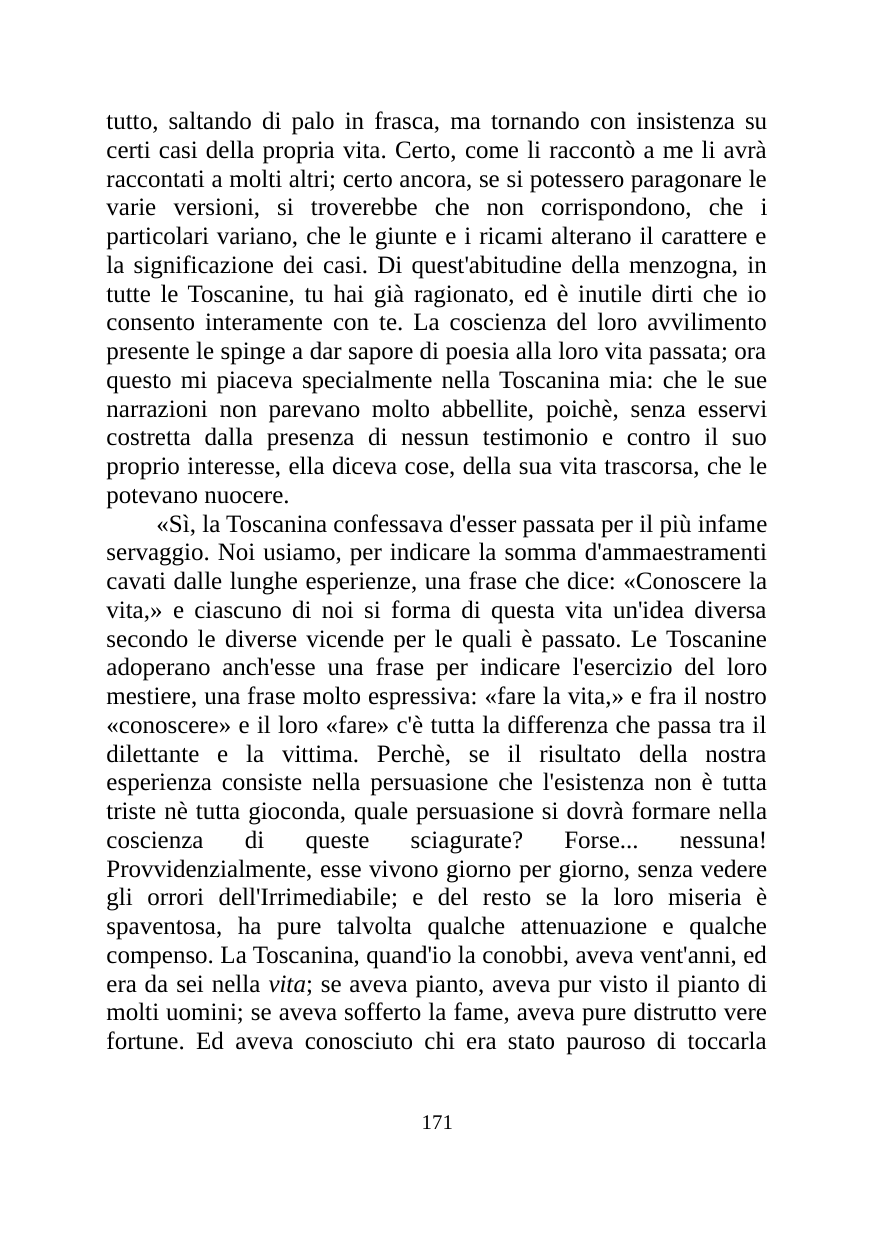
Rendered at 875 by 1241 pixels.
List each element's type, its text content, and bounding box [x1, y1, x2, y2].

text «Sì, la Toscanina confessava d'esser passata per il più infame servaggio. Noi usiamo, per indicare la somma d'ammaestramenti cavati dalle lunghe esperienze, una frase che dice: «Conoscere la vita,» e ciascuno di noi si forma di questa vita un'idea diversa secondo le diverse vicende per le quali è passato. Le Toscanine adoperano anch'esse una frase per indicare l'esercizio del loro mestiere, una frase molto espressiva: «fare la vita,» e fra il nostro «conoscere» e il loro «fare» c'è tutta la differenza che passa tra il dilettante e la vittima. Perchè, se il risultato della nostra esperienza consiste nella persuasione che l'esistenza non è tutta triste nè tutta gioconda, quale persuasione si dovrà formare nella coscienza di queste sciagurate? Forse... nessuna! Provvidenzialmente, esse vivono giorno per giorno, senza vedere gli orrori dell'Irrimediabile; e del resto se la loro miseria è spaventosa, ha pure talvolta qualche attenuazione e qualche compenso. La Toscanina, quand'io la conobbi, aveva vent'anni, ed era da sei nella vita; se aveva pianto, aveva pur visto il pianto di molti uomini; se aveva sofferto la fame, aveva pure distrutto vere fortune. Ed aveva conosciuto chi era stato pauroso di toccarla [106, 509, 768, 1055]
text tutto, saltando di palo in frasca, ma tornando con insistenza su certi casi della propria vita. Certo, come li raccontò a me li avrà raccontati a molti altri; certo ancora, se si potessero paragonare le varie versioni, si troverebbe che non corrispondono, che i particolari variano, che le giunte e i ricami alterano il carattere e la significazione dei casi. Di quest'abitudine della menzogna, in tutte le Toscanine, tu hai già ragionato, ed è inutile dirti che io consento interamente con te. La coscienza del loro avvilimento presente le spinge a dar sapore di poesia alla loro vita passata; ora questo mi piaceva specialmente nella Toscanina mia: che le sue narrazioni non parevano molto abbellite, poichè, senza esservi costretta dalla presenza di nessun testimonio e contro il suo proprio interesse, ella diceva cose, della sua vita trascorsa, che le potevano nuocere. [106, 106, 768, 509]
